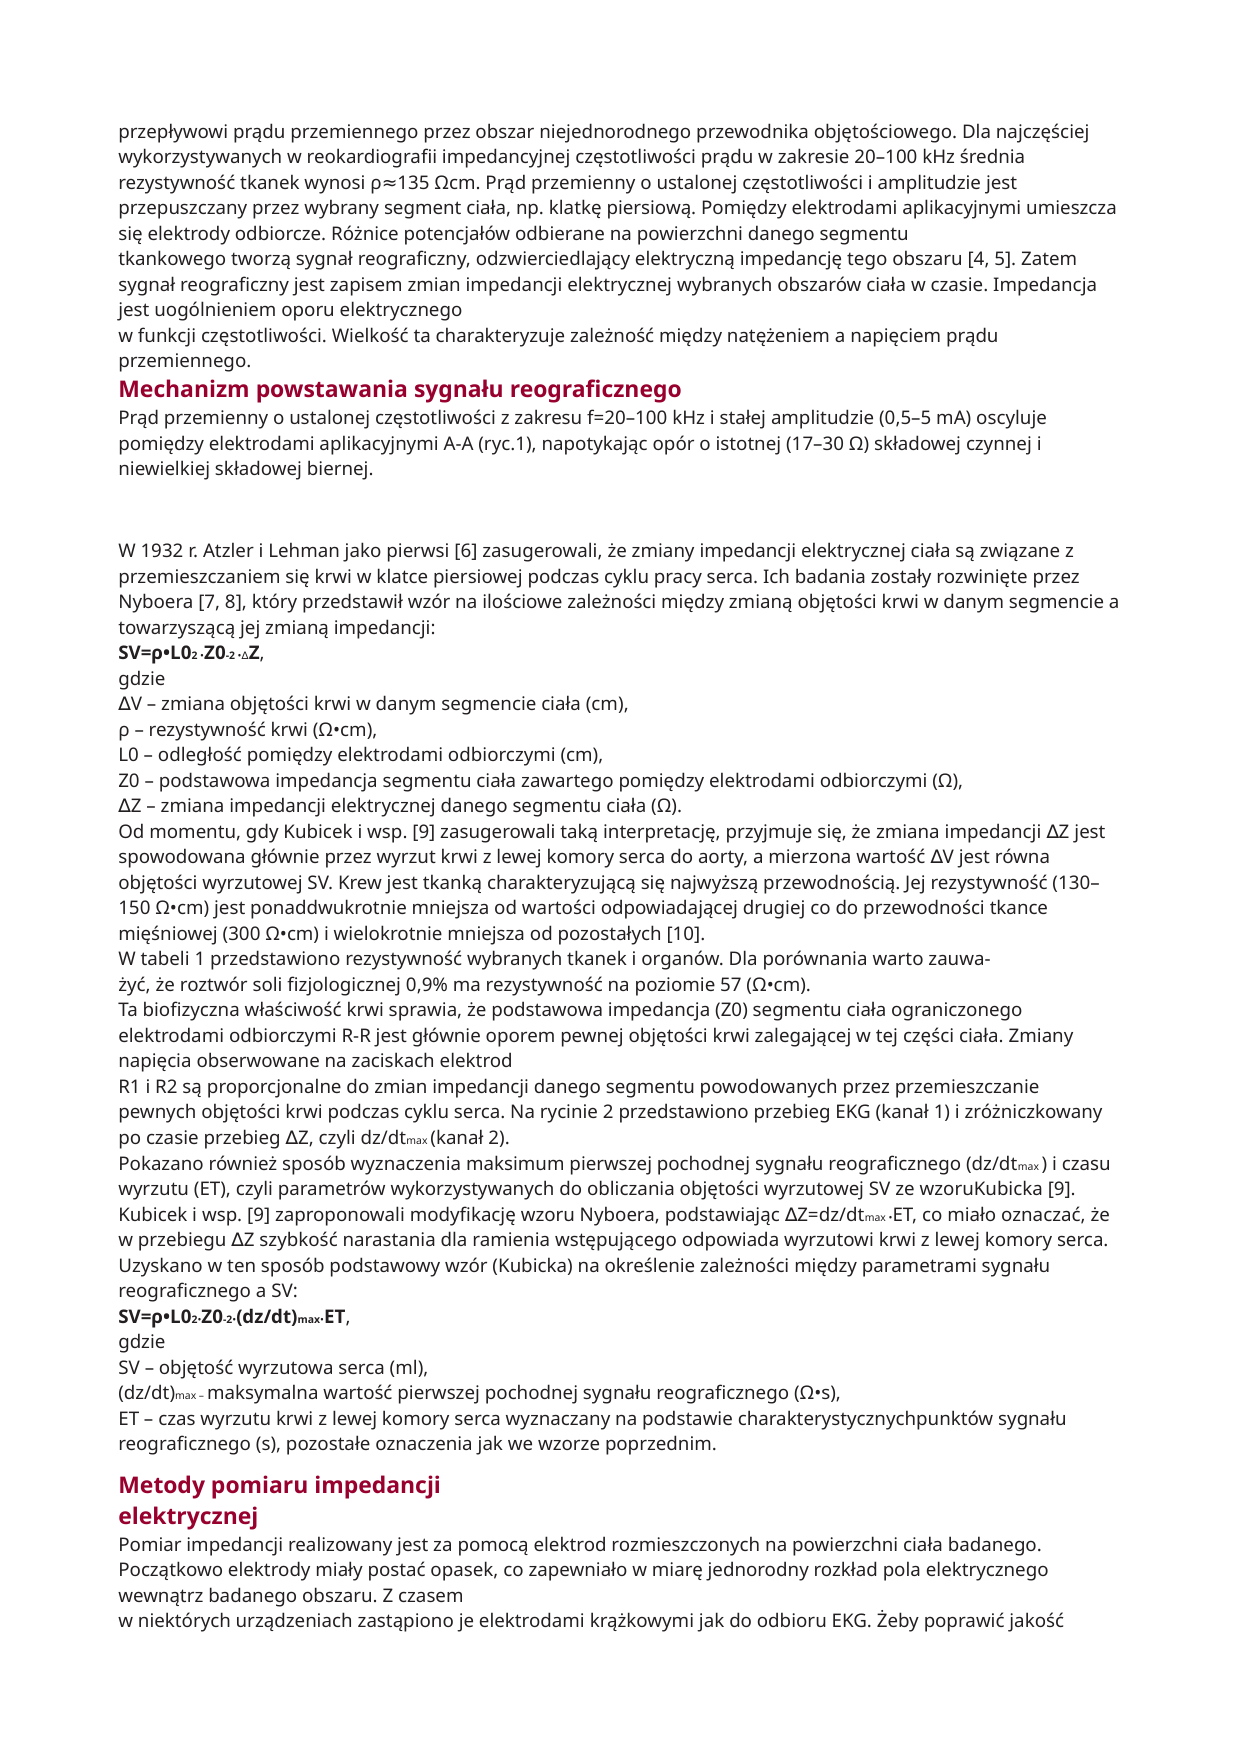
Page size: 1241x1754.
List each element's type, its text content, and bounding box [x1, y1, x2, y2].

text Metody pomiaru impedancji elektrycznej Pomiar impedancji realizowany jest za pomocą elektrod rozmieszczonych na powierzchni ciała badanego. Początkowo elektrody miały postać opasek, co zapewniało w miarę jednorodny rozkład pola elektrycznego wewnątrz badanego obszaru. Z czasem w niektórych urządzeniach zastąpiono je elektrodami krążkowymi jak do odbioru EKG. Żeby poprawić jakość [118, 1469, 1122, 1633]
text W 1932 r. Atzler i Lehman jako pierwsi [6] zasugerowali, że zmiany impedancji elektrycznej ciała są związane z przemieszczaniem się krwi w klatce piersiowej podczas cyklu pracy serca. Ich badania zostały rozwinięte przez Nyboera [7, 8], który przedstawił wzór na ilościowe zależności między zmianą objętości krwi w danym segmencie a towarzyszącą jej zmianą impedancji: SV=ρ•L02 •Z0-2 •∆Z, gdzie ∆V – zmiana objętości krwi w danym segmencie ciała (cm), ρ – rezystywność krwi (Ω•cm), L0 – odległość pomiędzy elektrodami odbiorczymi (cm), Z0 – podstawowa impedancja segmentu ciała zawartego pomiędzy elektrodami odbiorczymi (Ω), ∆Z – zmiana impedancji elektrycznej danego segmentu ciała (Ω). Od momentu, gdy Kubicek i wsp. [9] zasugerowali taką interpretację, przyjmuje się, że zmiana impedancji ∆Z jest spowodowana głównie przez wyrzut krwi z lewej komory serca do aorty, a mierzona wartość ∆V jest równa objętości wyrzutowej SV. Krew jest tkanką charakteryzującą się najwyższą przewodnością. Jej rezystywność (130–150 Ω•cm) jest ponaddwukrotnie mniejsza od wartości odpowiadającej drugiej co do przewodności tkance mięśniowej (300 Ω•cm) i wielokrotnie mniejsza od pozostałych [10]. W tabeli 1 przedstawiono rezystywność wybranych tkanek i organów. Dla porównania warto zauwa- żyć, że roztwór soli fizjologicznej 0,9% ma rezystywność na poziomie 57 (Ω•cm). Ta biofizyczna właściwość krwi sprawia, że podstawowa impedancja (Z0) segmentu ciała ograniczonego elektrodami odbiorczymi R-R jest głównie oporem pewnej objętości krwi zalegającej w tej części ciała. Zmiany napięcia obserwowane na zaciskach elektrod R1 i R2 są proporcjonalne do zmian impedancji danego segmentu powodowanych przez przemieszczanie pewnych objętości krwi podczas cyklu serca. Na rycinie 2 przedstawiono przebieg EKG (kanał 1) i zróżniczkowany po czasie przebieg ∆Z, czyli dz/dtmax (kanał 2). Pokazano również sposób wyznaczenia maksimum pierwszej pochodnej sygnału reograficznego (dz/dtmax ) i czasu wyrzutu (ET), czyli parametrów wykorzystywanych do obliczania objętości wyrzutowej SV ze wzoruKubicka [9]. Kubicek i wsp. [9] zaproponowali modyfikację wzoru Nyboera, podstawiając ∆Z=dz/dtmax •ET, co miało oznaczać, że w przebiegu ∆Z szybkość narastania dla ramienia wstępującego odpowiada wyrzutowi krwi z lewej komory serca. Uzyskano w ten sposób podstawowy wzór (Kubicka) na określenie zależności między parametrami sygnału reograficznego a SV: SV=ρ•L02•Z0-2•(dz/dt)max•ET, gdzie SV – objętość wyrzutowa serca (ml), (dz/dt)max – maksymalna wartość pierwszej pochodnej sygnału reograficznego (Ω•s), ET – czas wyrzutu krwi z lewej komory serca wyznaczany na podstawie charakterystycznychpunktów sygnału reograficznego (s), pozostałe oznaczenia jak we wzorze poprzednim. [118, 537, 1122, 1456]
text przepływowi prądu przemiennego przez obszar niejednorodnego przewodnika objętościowego. Dla najczęściej wykorzystywanych w reokardiografii impedancyjnej częstotliwości prądu w zakresie 20–100 kHz średnia rezystywność tkanek wynosi ρ≈135 Ωcm. Prąd przemienny o ustalonej częstotliwości i amplitudzie jest przepuszczany przez wybrany segment ciała, np. klatkę piersiową. Pomiędzy elektrodami aplikacyjnymi umieszcza się elektrody odbiorcze. Różnice potencjałów odbierane na powierzchni danego segmentu tkankowego tworzą sygnał reograficzny, odzwierciedlający elektryczną impedancję tego obszaru [4, 5]. Zatem sygnał reograficzny jest zapisem zmian impedancji elektrycznej wybranych obszarów ciała w czasie. Impedancja jest uogólnieniem oporu elektrycznego w funkcji częstotliwości. Wielkość ta charakteryzuje zależność między natężeniem a napięciem prądu przemiennego. Mechanizm powstawania sygnału reograficznego Prąd przemienny o ustalonej częstotliwości z zakresu f=20–100 kHz i stałej amplitudzie (0,5–5 mA) oscyluje pomiędzy elektrodami aplikacyjnymi A-A (ryc.1), napotykając opór o istotnej (17–30 Ω) składowej czynnej i niewielkiej składowej biernej. [118, 118, 1122, 481]
